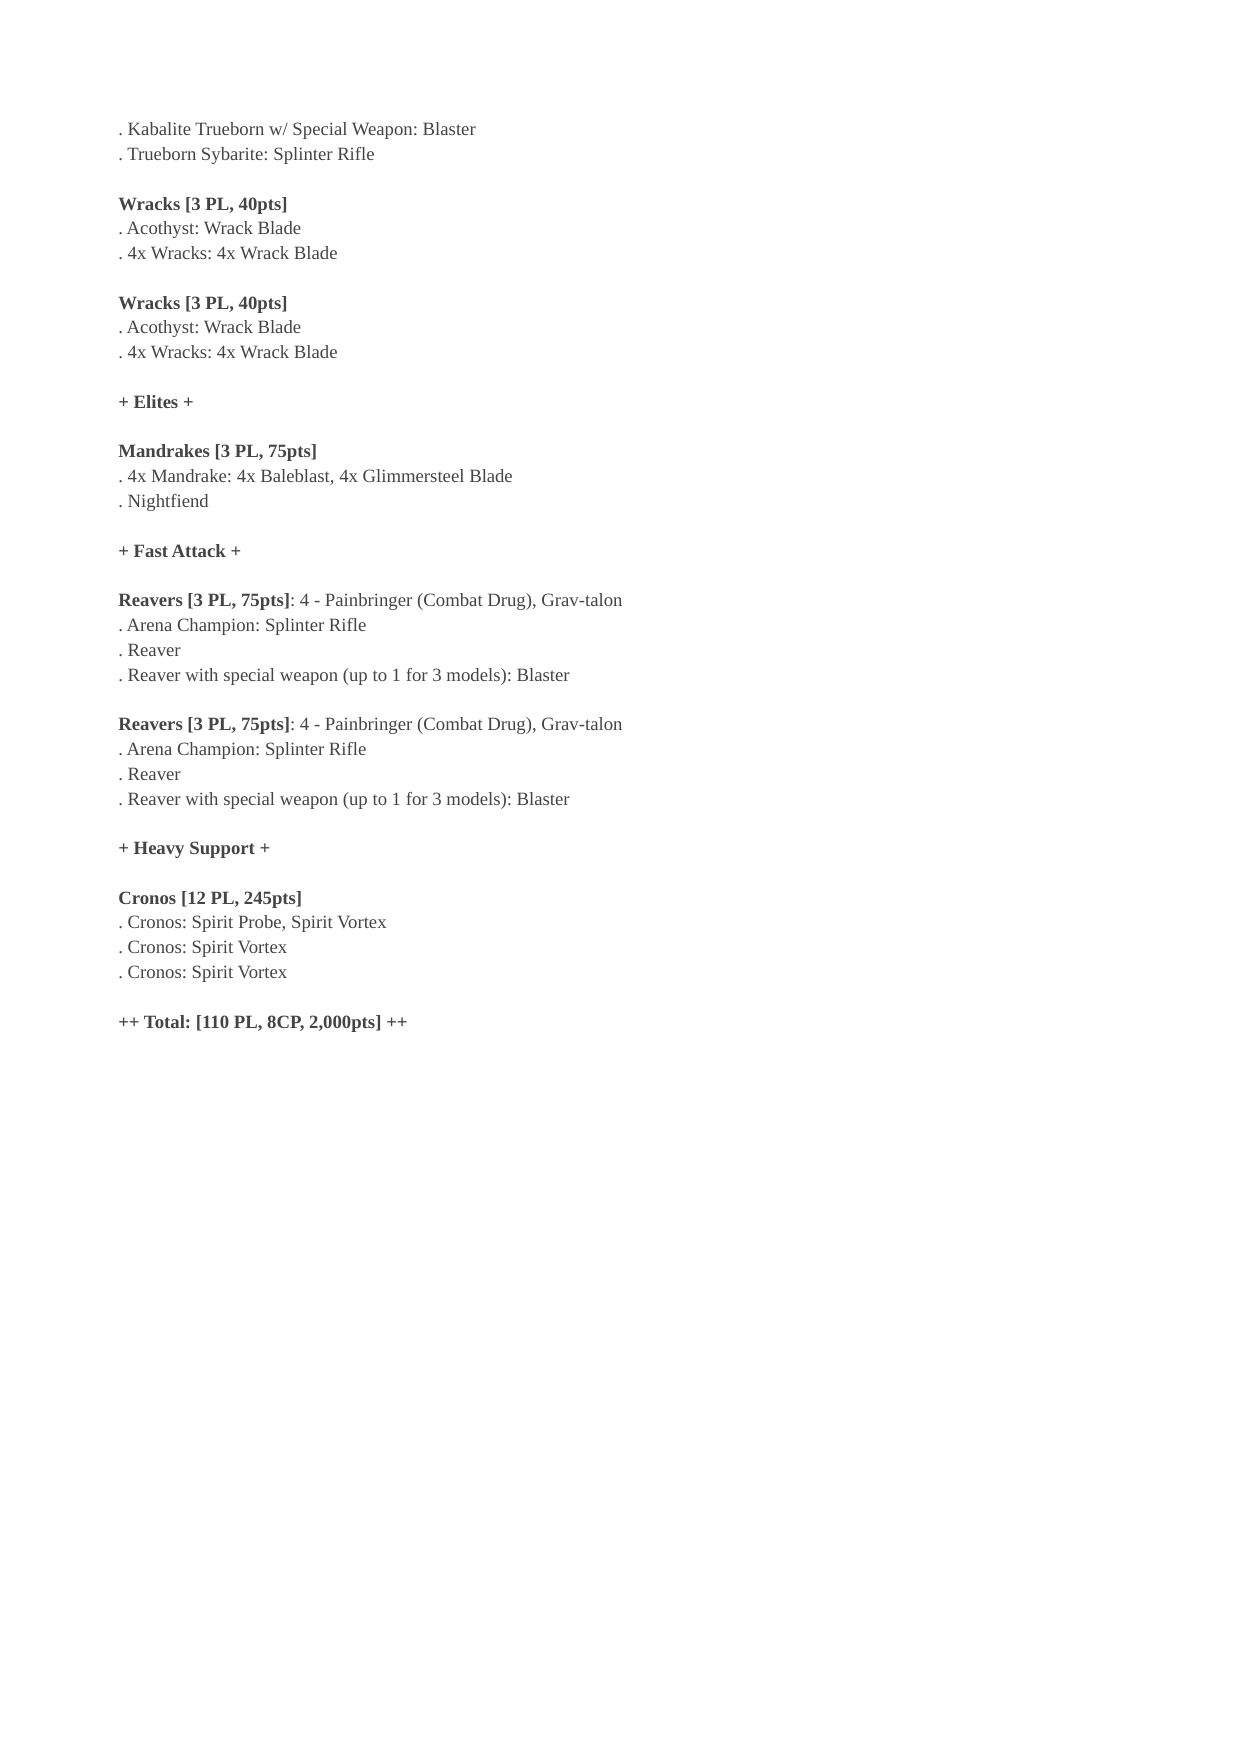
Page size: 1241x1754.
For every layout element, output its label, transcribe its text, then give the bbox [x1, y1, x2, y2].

text Wracks [3 PL, 40pts] [118, 192, 1122, 214]
text Reavers [3 PL, 75pts]: 4 - Painbringer (Combat Drug), Grav-talon [118, 589, 1122, 611]
text . Arena Champion: Splinter Rifle [118, 614, 1122, 636]
text Wracks [3 PL, 40pts] [118, 292, 1122, 313]
text . Cronos: Spirit Vortex [118, 961, 1122, 983]
text . Reaver [118, 639, 1122, 660]
text . Acothyst: Wrack Blade [118, 316, 1122, 338]
text Reavers [3 PL, 75pts]: 4 - Painbringer (Combat Drug), Grav-talon [118, 713, 1122, 735]
text . Reaver with special weapon (up to 1 for 3 models): Blaster [118, 663, 1122, 685]
text . 4x Wracks: 4x Wrack Blade [118, 242, 1122, 264]
text + Heavy Support + [118, 837, 1122, 859]
text + Fast Attack + [118, 539, 1122, 561]
text + Elites + [118, 391, 1122, 412]
text Cronos [12 PL, 245pts] [118, 887, 1122, 908]
text . Nightfiend [118, 490, 1122, 512]
text ++ Total: [110 PL, 8CP, 2,000pts] ++ [118, 1011, 1122, 1032]
text . Cronos: Spirit Vortex [118, 936, 1122, 958]
text . Arena Champion: Splinter Rifle [118, 738, 1122, 759]
text Mandrakes [3 PL, 75pts] [118, 440, 1122, 462]
text . Trueborn Sybarite: Splinter Rifle [118, 143, 1122, 164]
text . Cronos: Spirit Probe, Spirit Vortex [118, 911, 1122, 933]
text . Acothyst: Wrack Blade [118, 217, 1122, 239]
text . Reaver [118, 763, 1122, 784]
text . 4x Mandrake: 4x Baleblast, 4x Glimmersteel Blade [118, 465, 1122, 487]
text . 4x Wracks: 4x Wrack Blade [118, 341, 1122, 363]
text . Kabalite Trueborn w/ Special Weapon: Blaster [118, 118, 1122, 140]
text . Reaver with special weapon (up to 1 for 3 models): Blaster [118, 787, 1122, 809]
